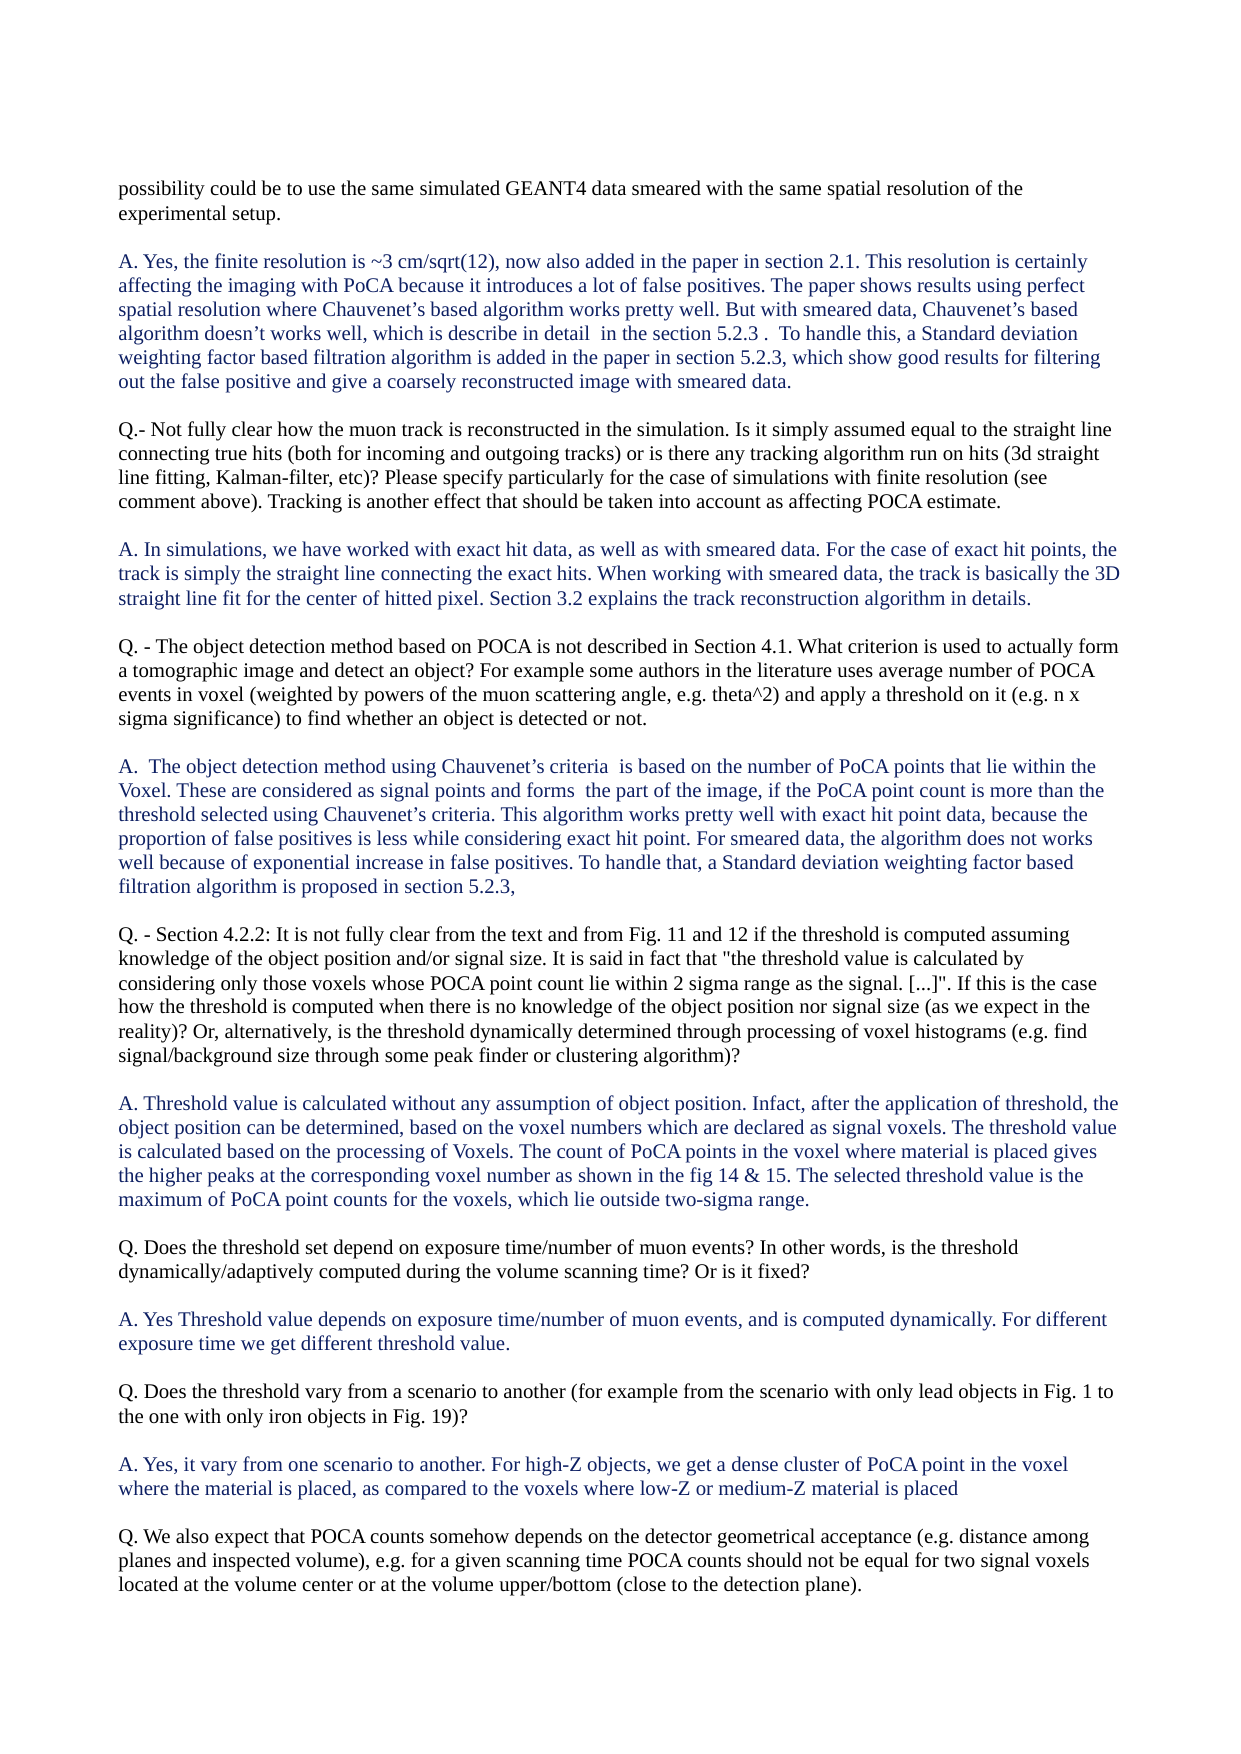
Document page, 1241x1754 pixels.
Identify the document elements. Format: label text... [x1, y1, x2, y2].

text A. Yes Threshold value depends on exposure time/number of muon events, and is computed dynamically. For different exposure time we get different threshold value. [118, 1307, 1122, 1355]
text A. Threshold value is calculated without any assumption of object position. Infact, after the application of threshold, the object position can be determined, based on the voxel numbers which are declared as signal voxels. The threshold value is calculated based on the processing of Voxels. The count of PoCA points in the voxel where material is placed gives the higher peaks at the corresponding voxel number as shown in the fig 14 & 15. The selected threshold value is the maximum of PoCA point counts for the voxels, which lie outside two-sigma range. [118, 1091, 1122, 1211]
text A. The object detection method using Chauvenet’s criteria is based on the number of PoCA points that lie within the Voxel. These are considered as signal points and forms the part of the image, if the PoCA point count is more than the threshold selected using Chauvenet’s criteria. This algorithm works pretty well with exact hit point data, because the proportion of false positives is less while considering exact hit point. For smeared data, the algorithm does not works well because of exponential increase in false positives. To handle that, a Standard deviation weighting factor based filtration algorithm is proposed in section 5.2.3, [118, 754, 1122, 898]
text Q. Does the threshold vary from a scenario to another (for example from the scenario with only lead objects in Fig. 1 to the one with only iron objects in Fig. 19)? [118, 1379, 1122, 1428]
text A. Yes, the finite resolution is ~3 cm/sqrt(12), now also added in the paper in section 2.1. This resolution is certainly affecting the imaging with PoCA because it introduces a lot of false positives. The paper shows results using perfect spatial resolution where Chauvenet’s based algorithm works pretty well. But with smeared data, Chauvenet’s based algorithm doesn’t works well, which is describe in detail in the section 5.2.3 . To handle this, a Standard deviation weighting factor based filtration algorithm is added in the paper in section 5.2.3, which show good results for filtering out the false positive and give a coarsely reconstructed image with smeared data. Q.- Not fully clear how the muon track is reconstructed in the simulation. Is it simply assumed equal to the straight line connecting true hits (both for incoming and outgoing tracks) or is there any tracking algorithm run on hits (3d straight line fitting, Kalman-filter, etc)? Please specify particularly for the case of simulations with finite resolution (see comment above). Tracking is another effect that should be taken into account as affecting POCA estimate. [118, 248, 1122, 513]
text possibility could be to use the same simulated GEANT4 data smeared with the same spatial resolution of the experimental setup. [118, 176, 1122, 224]
text Q. - Section 4.2.2: It is not fully clear from the text and from Fig. 11 and 12 if the threshold is computed assuming knowledge of the object position and/or signal size. It is said in fact that "the threshold value is calculated by considering only those voxels whose POCA point count lie within 2 sigma range as the signal. [...]". If this is the case how the threshold is computed when there is no knowledge of the object position nor signal size (as we expect in the reality)? Or, alternatively, is the threshold dynamically determined through processing of voxel histograms (e.g. find signal/background size through some peak finder or clustering algorithm)? [118, 898, 1122, 1067]
text Q. Does the threshold set depend on exposure time/number of muon events? In other words, is the threshold dynamically/adaptively computed during the volume scanning time? Or is it fixed? [118, 1235, 1122, 1283]
text A. In simulations, we have worked with exact hit data, as well as with smeared data. For the case of exact hit points, the track is simply the straight line connecting the exact hits. When working with smeared data, the track is basically the 3D straight line fit for the center of hitted pixel. Section 3.2 explains the track reconstruction algorithm in details. Q. - The object detection method based on POCA is not described in Section 4.1. What criterion is used to actually form a tomographic image and detect an object? For example some authors in the literature uses average number of POCA events in voxel (weighted by powers of the muon scattering angle, e.g. theta^2) and apply a threshold on it (e.g. n x sigma significance) to find whether an object is detected or not. [118, 537, 1122, 730]
text Q. We also expect that POCA counts somehow depends on the detector geometrical acceptance (e.g. distance among planes and inspected volume), e.g. for a given scanning time POCA counts should not be equal for two signal voxels located at the volume center or at the volume upper/bottom (close to the detection plane). [118, 1524, 1122, 1596]
text A. Yes, it vary from one scenario to another. For high-Z objects, we get a dense cluster of PoCA point in the voxel where the material is placed, as compared to the voxels where low-Z or medium-Z material is placed [118, 1452, 1122, 1500]
